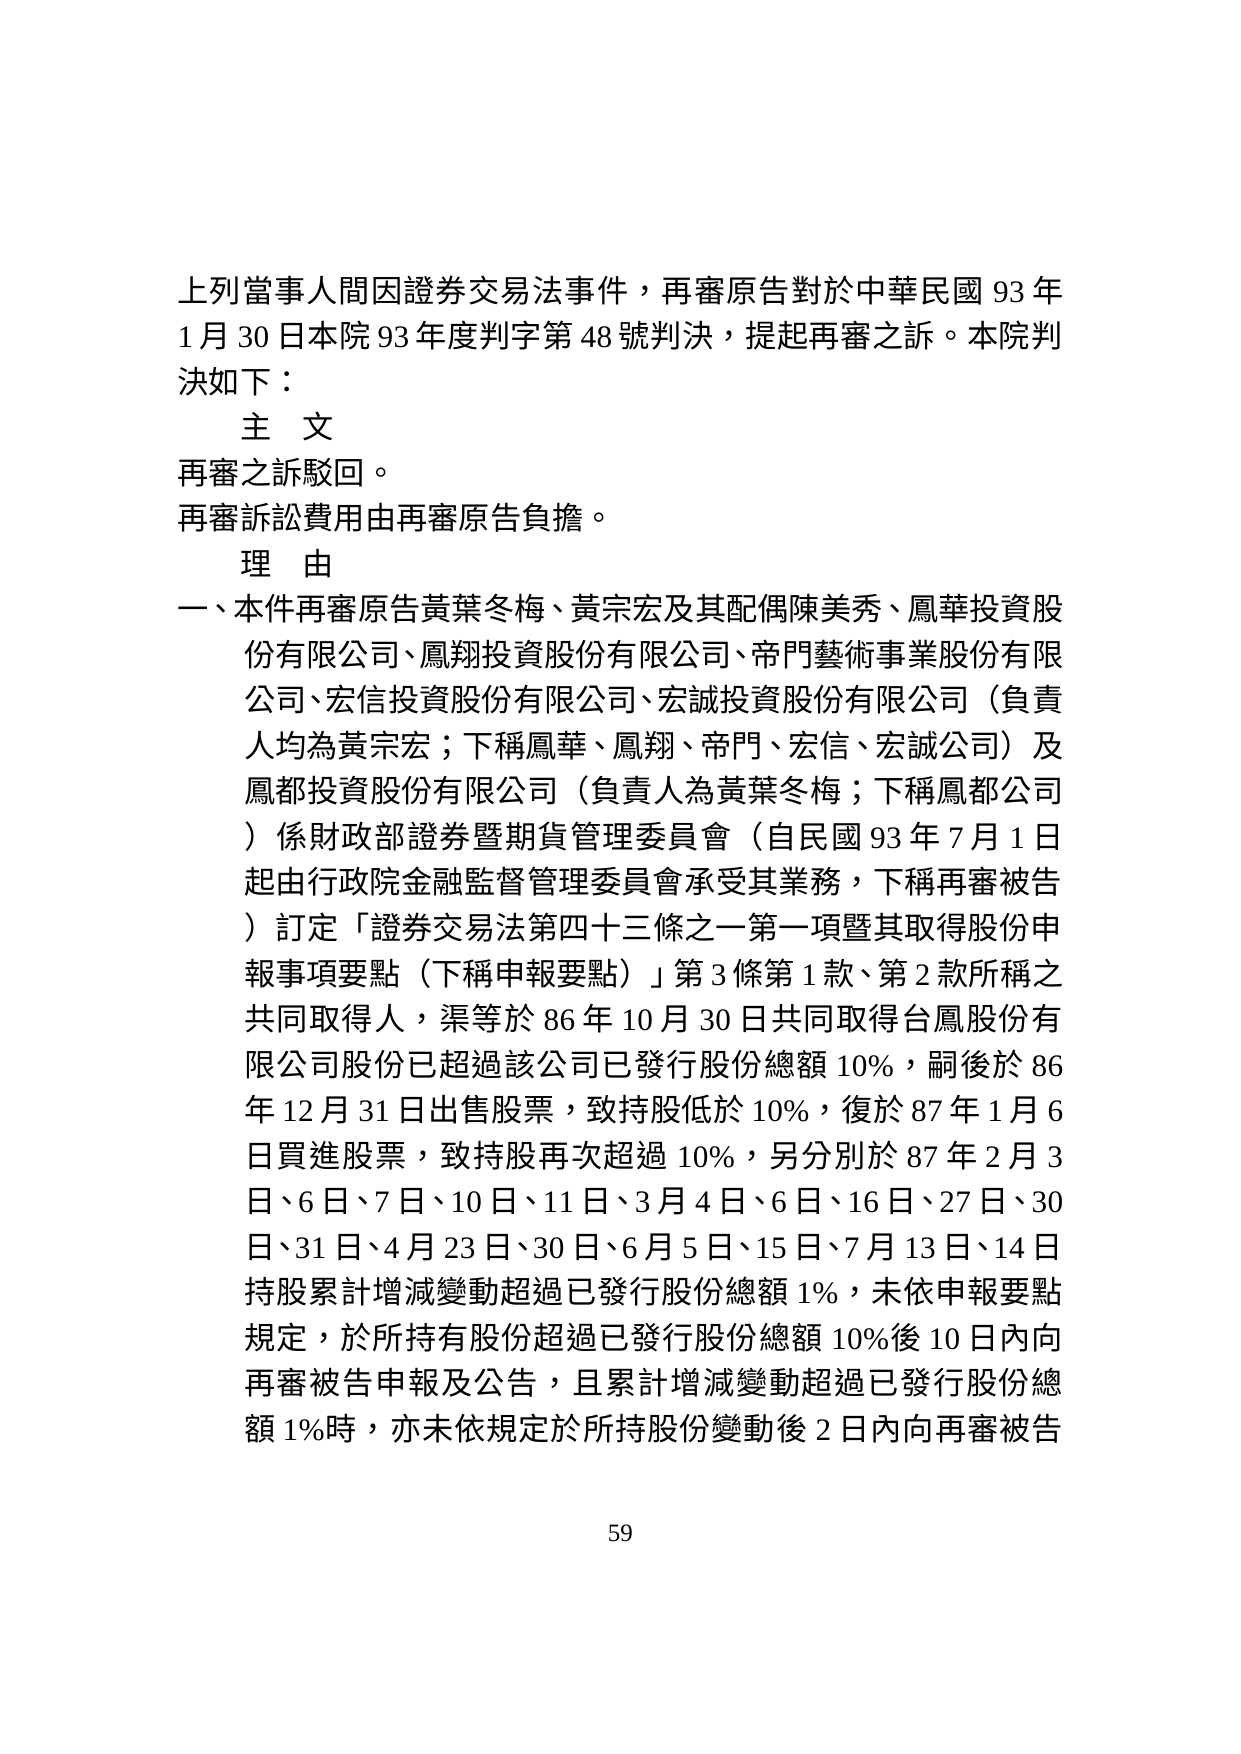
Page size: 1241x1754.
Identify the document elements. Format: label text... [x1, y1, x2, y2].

text 主 文 [177, 402, 1063, 448]
text 一、本件再審原告黃葉冬梅、黃宗宏及其配偶陳美秀、鳳華投資股份有限公司、鳳翔投資股份有限公司、帝門藝術事業股份有限公司、宏信投資股份有限公司、宏誠投資股份有限公司（負責人均為黃宗宏；下稱鳳華、鳳翔、帝門、宏信、宏誠公司）及鳳都投資股份有限公司（負責人為黃葉冬梅；下稱鳳都公司）係財政部證券暨期貨管理委員會（自民國93年7月1日起由行政院金融監督管理委員會承受其業務，下稱再審被告）訂定「證券交易法第四十三條之一第一項暨其取得股份申報事項要點（下稱申報要點）」第3條第1款、第2款所稱之共同取得人，渠等於86年10月30日共同取得台鳳股份有限公司股份已超過該公司已發行股份總額10%，嗣後於86年12月31日出售股票，致持股低於10%，復於87年1月6日買進股票，致持股再次超過10%，另分別於87年2月3日、6日、7日、10日、11日、3月4日、6日、16日、27日、30日、31日、4月23日、30日、6月5日、15日、7月13日、14日持股累計增減變動超過已發行股份總額1%，未依申報要點規定，於所持有股份超過已發行股份總額10%後10日內向再審被告申報及公告，且累計增減變動超過已發行股份總額1%時，亦未依規定於所持股份變動後2日內向再審被告 [177, 584, 1063, 1449]
text 再審之訴駁回。 [177, 448, 1063, 493]
text 再審訴訟費用由再審原告負擔。 [177, 493, 1063, 539]
text 理 由 [177, 539, 1063, 584]
text 上列當事人間因證券交易法事件，再審原告對於中華民國93年1月30日本院93年度判字第48號判決，提起再審之訴。本院判決如下： [177, 266, 1063, 402]
